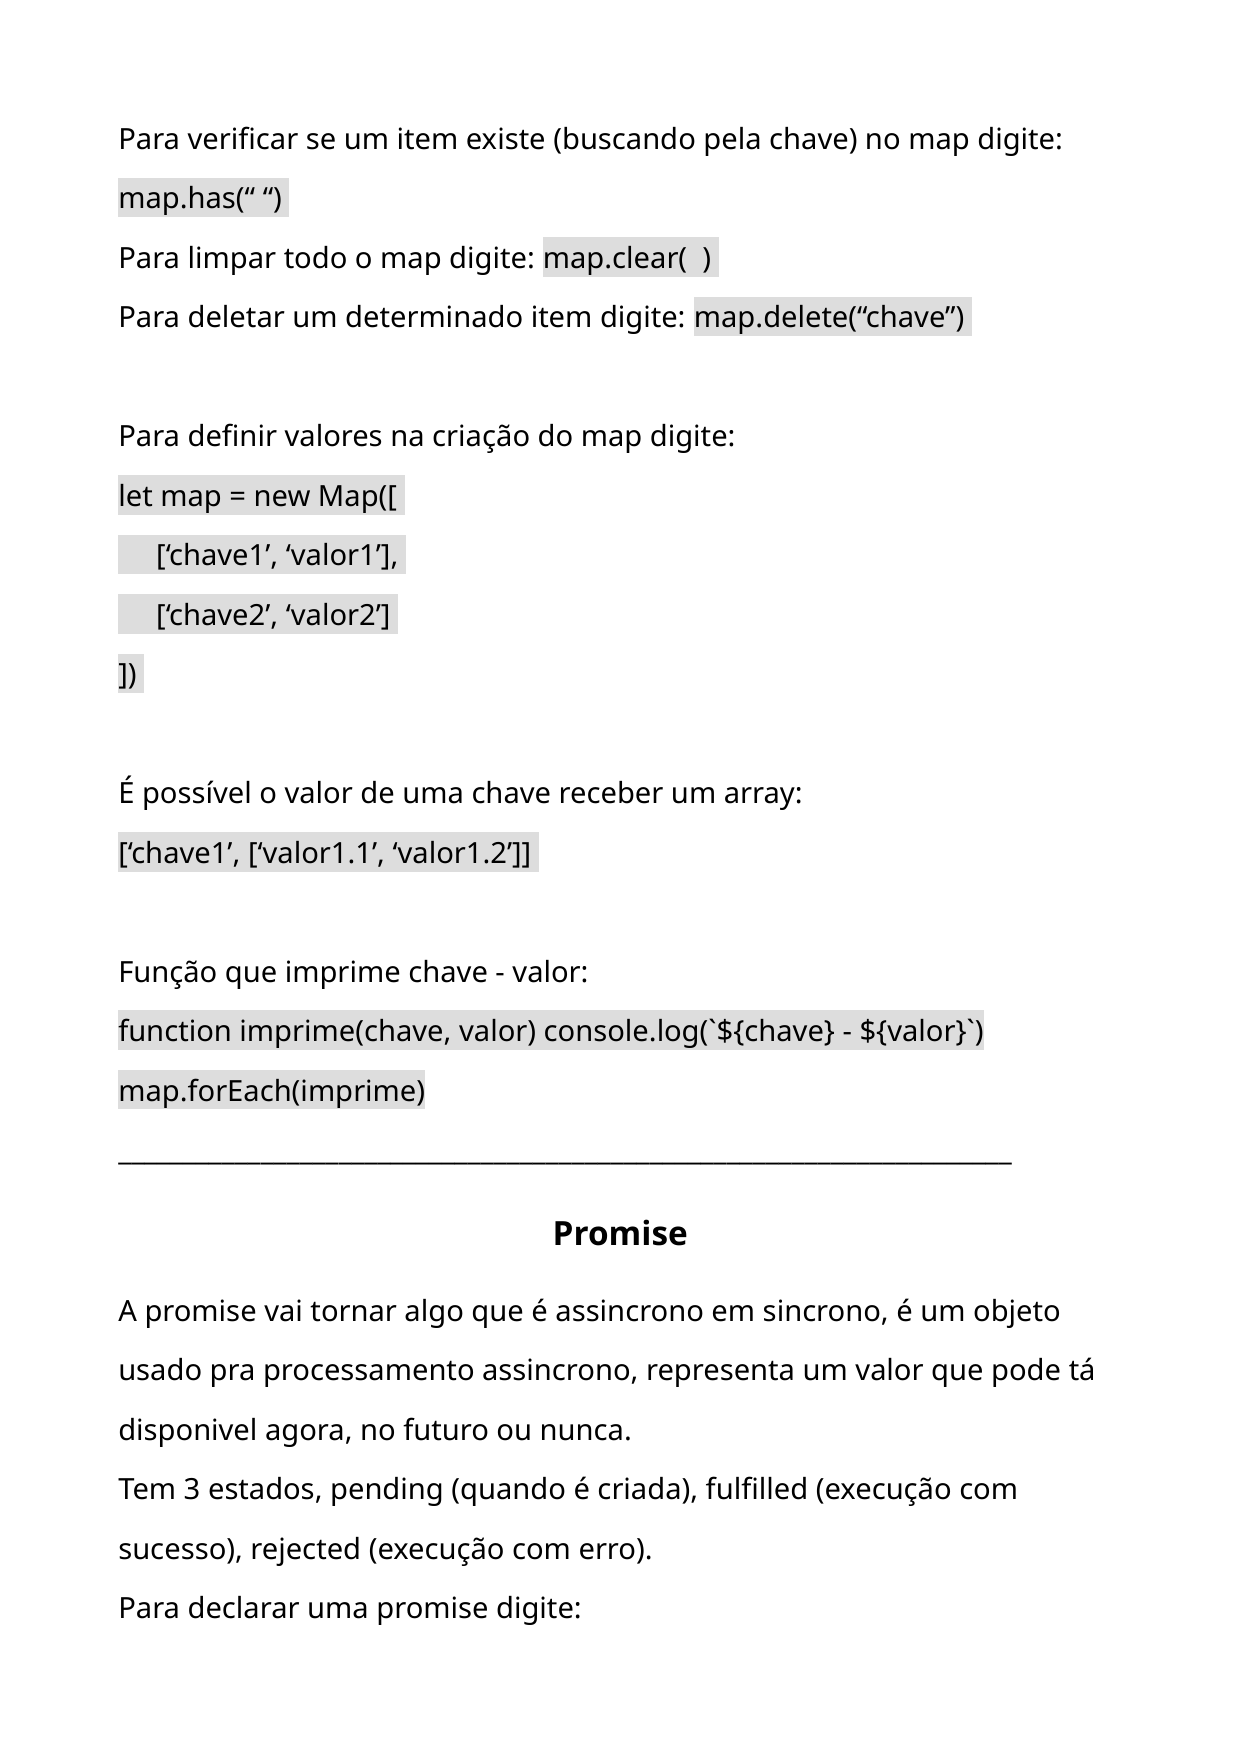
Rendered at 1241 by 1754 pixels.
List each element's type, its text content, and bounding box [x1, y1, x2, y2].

text ]) [118, 653, 1122, 693]
text Para verificar se um item existe (buscando pela chave) no map digite: map.has(“ “) [118, 118, 1122, 217]
text [‘chave1’, [‘valor1.1’, ‘valor1.2’]] [118, 832, 1122, 872]
text Para limpar todo o map digite: map.clear( ) [118, 237, 1122, 277]
text A promise vai tornar algo que é assincrono em sincrono, é um objeto usado pra processamento assincrono, representa um valor que pode tá disponivel agora, no futuro ou nunca. [118, 1290, 1122, 1449]
text let map = new Map([ [118, 475, 1122, 515]
text É possível o valor de uma chave receber um array: [118, 772, 1122, 812]
text Para deletar um determinado item digite: map.delete(“chave”) [118, 297, 1122, 336]
text [‘chave1’, ‘valor1’], [118, 534, 1122, 574]
text _____________________________________________________________________ [118, 1129, 1122, 1169]
text [‘chave2’, ‘valor2’] [118, 594, 1122, 634]
text function imprime(chave, valor) console.log(`${chave} - ${valor}`) [118, 1010, 1122, 1050]
subtitle Promise [118, 1209, 1122, 1255]
text Para declarar uma promise digite: [118, 1588, 1122, 1627]
text map.forEach(imprime) [118, 1070, 1122, 1109]
text Função que imprime chave - valor: [118, 951, 1122, 991]
text Tem 3 estados, pending (quando é criada), fulfilled (execução com sucesso), rejected (execução com erro). [118, 1469, 1122, 1568]
text Para definir valores na criação do map digite: [118, 416, 1122, 455]
